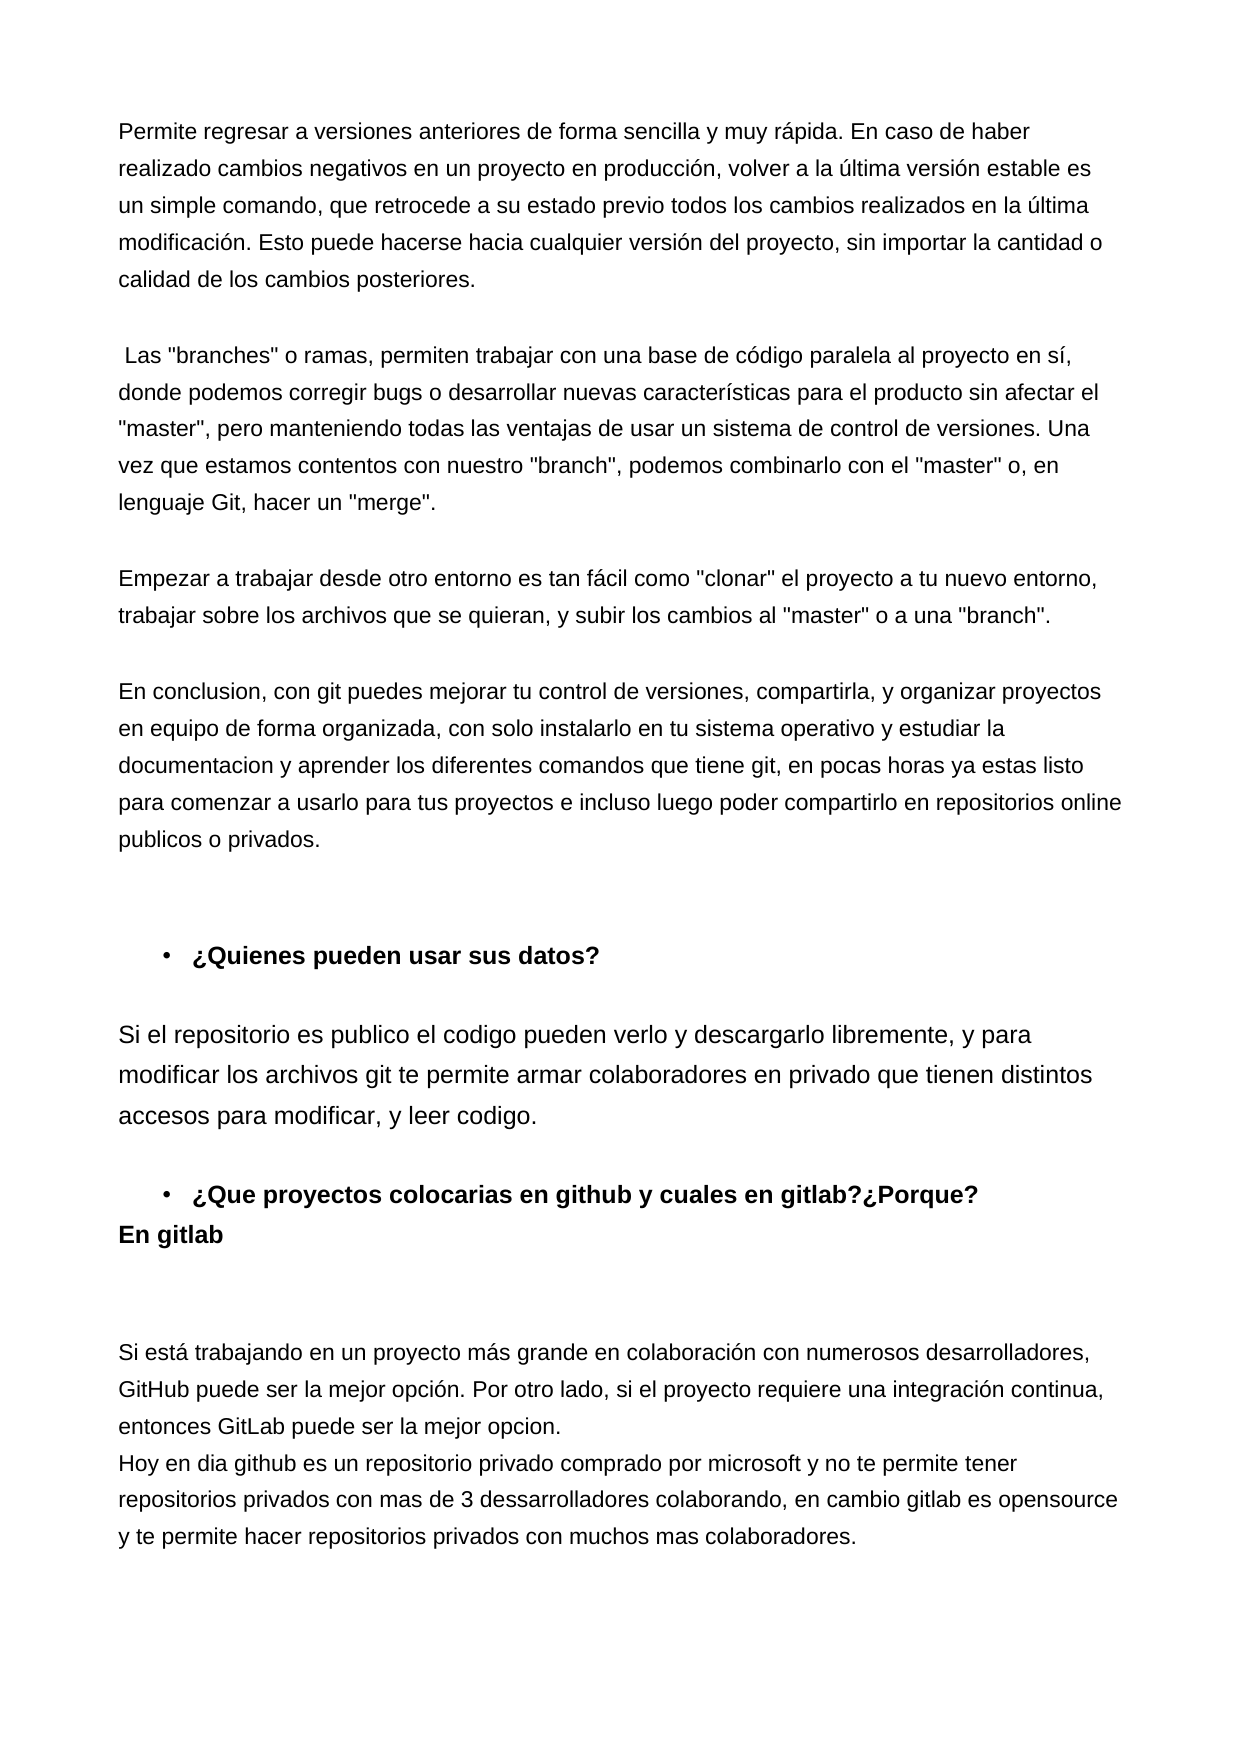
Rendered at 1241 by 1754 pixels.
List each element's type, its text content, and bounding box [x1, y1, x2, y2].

list ¿Quienes pueden usar sus datos? [162, 941, 1122, 970]
text Las "branches" o ramas, permiten trabajar con una base de código paralela al proyecto en sí, donde podemos corregir bugs o desarrollar nuevas características para el producto sin afectar el "master", pero manteniendo todas las ventajas de usar un sistema de control de versiones. Una vez que estamos contentos con nuestro "branch", podemos combinarlo con el "master" o, en lenguaje Git, hacer un "merge". [118, 342, 1122, 516]
text Si el repositorio es publico el codigo pueden verlo y descargarlo libremente, y para modificar los archivos git te permite armar colaboradores en privado que tienen distintos accesos para modificar, y leer codigo. [118, 1020, 1122, 1129]
text Si está trabajando en un proyecto más grande en colaboración con numerosos desarrolladores, GitHub puede ser la mejor opción. Por otro lado, si el proyecto requiere una integración continua, entonces GitLab puede ser la mejor opcion. [118, 1339, 1122, 1439]
list ¿Que proyectos colocarias en github y cuales en gitlab?¿Porque? [162, 1180, 1122, 1209]
text En conclusion, con git puedes mejorar tu control de versiones, compartirla, y organizar proyectos en equipo de forma organizada, con solo instalarlo en tu sistema operativo y estudiar la documentacion y aprender los diferentes comandos que tiene git, en pocas horas ya estas listo para comenzar a usarlo para tus proyectos e incluso luego poder compartirlo en repositorios online publicos o privados. [118, 678, 1122, 852]
text Empezar a trabajar desde otro entorno es tan fácil como "clonar" el proyecto a tu nuevo entorno, trabajar sobre los archivos que se quieran, y subir los cambios al "master" o a una "branch". [118, 565, 1122, 628]
text Permite regresar a versiones anteriores de forma sencilla y muy rápida. En caso de haber realizado cambios negativos en un proyecto en producción, volver a la última versión estable es un simple comando, que retrocede a su estado previo todos los cambios realizados en la última modificación. Esto puede hacerse hacia cualquier versión del proyecto, sin importar la cantidad o calidad de los cambios posteriores. [118, 118, 1122, 292]
text Hoy en dia github es un repositorio privado comprado por microsoft y no te permite tener repositorios privados con mas de 3 dessarrolladores colaborando, en cambio gitlab es opensource y te permite hacer repositorios privados con muchos mas colaboradores. [118, 1449, 1122, 1550]
text En gitlab [118, 1220, 1122, 1249]
